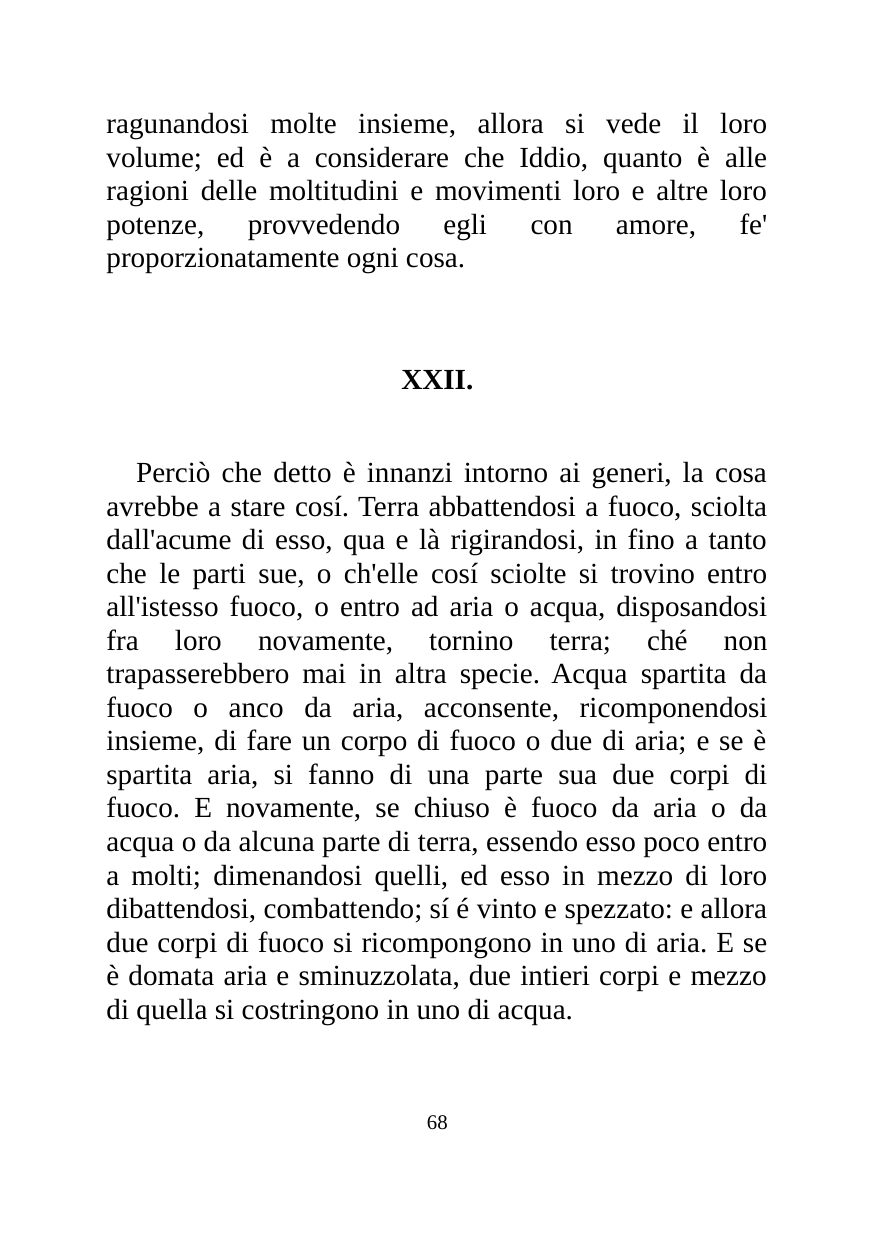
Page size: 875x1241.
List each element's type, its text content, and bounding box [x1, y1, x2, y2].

text Perciò che detto è innanzi intorno ai generi, la cosa avrebbe a stare cosí. Terra abbattendosi a fuoco, sciolta dall'acume di esso, qua e là rigirandosi, in fino a tanto che le parti sue, o ch'elle cosí sciolte si trovino entro all'istesso fuoco, o entro ad aria o acqua, disposandosi fra loro novamente, tornino terra; ché non trapasserebbero mai in altra specie. Acqua spartita da fuoco o anco da aria, acconsente, ricomponendosi insieme, di fare un corpo di fuoco o due di aria; e se è spartita aria, si fanno di una parte sua due corpi di fuoco. E novamente, se chiuso è fuoco da aria o da acqua o da alcuna parte di terra, essendo esso poco entro a molti; dimenandosi quelli, ed esso in mezzo di loro dibattendosi, combattendo; sí é vinto e spezzato: e allora due corpi di fuoco si ricompongono in uno di aria. E se è domata aria e sminuzzolata, due intieri corpi e mezzo di quella si costringono in uno di acqua. [106, 455, 768, 1025]
subtitle XXII. [106, 362, 768, 396]
text ragunandosi molte insieme, allora si vede il loro volume; ed è a considerare che Iddio, quanto è alle ragioni delle moltitudini e movimenti loro e altre loro potenze, provvedendo egli con amore, fe' proporzionatamente ogni cosa. [106, 106, 768, 274]
